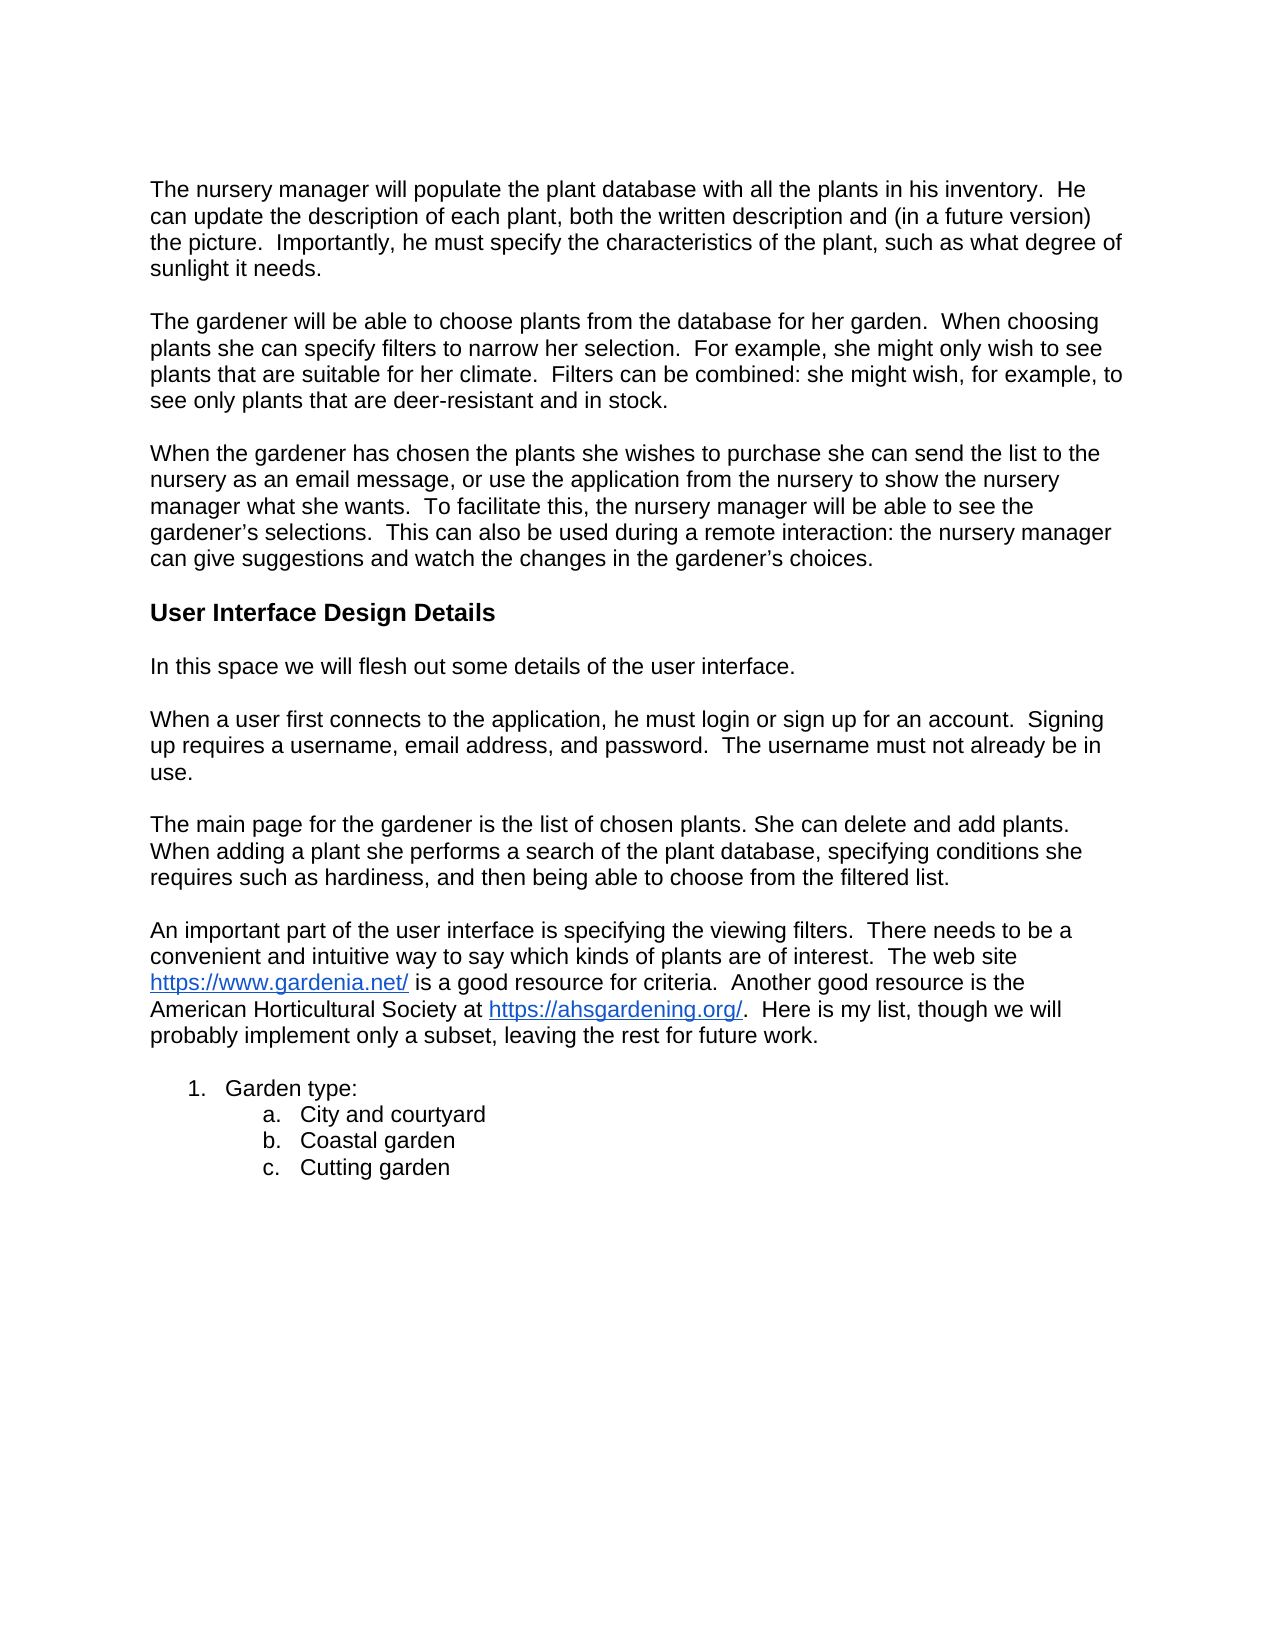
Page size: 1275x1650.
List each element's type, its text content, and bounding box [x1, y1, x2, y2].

text When the gardener has chosen the plants she wishes to purchase she can send the list to the nursery as an email message, or use the application from the nursery to show the nursery manager what she wants. To facilitate this, the nursery manager will be able to see the gardener’s selections. This can also be used during a remote interaction: the nursery manager can give suggestions and watch the changes in the gardener’s choices. [150, 440, 1125, 572]
list Cutting garden [262, 1154, 1125, 1180]
text In this space we will flesh out some details of the user interface. [150, 653, 1125, 679]
text User Interface Design Details [150, 598, 1125, 627]
text The main page for the gardener is the list of chosen plants. She can delete and add plants. When adding a plant she performs a search of the plant database, specifying conditions she requires such as hardiness, and then being able to choose from the filtered list. [150, 811, 1125, 890]
text The nursery manager will populate the plant database with all the plants in his inventory. He can update the description of each plant, both the written description and (in a future version) the picture. Importantly, he must specify the characteristics of the plant, such as what degree of sunlight it needs. [150, 176, 1125, 282]
text When a user first connects to the application, he must login or sign up for an account. Signing up requires a username, email address, and password. The username must not already be in use. [150, 706, 1125, 785]
text An important part of the user interface is specifying the viewing filters. There needs to be a convenient and intuitive way to say which kinds of plants are of interest. The web site https://www.gardenia.net/ is a good resource for criteria. Another good resource is the American Horticultural Society at https://ahsgardening.org/. Here is my list, though we will probably implement only a subset, leaving the rest for future work. [150, 917, 1125, 1048]
list Coastal garden [262, 1127, 1125, 1154]
list Garden type: [187, 1075, 1125, 1101]
text The gardener will be able to choose plants from the database for her garden. When choosing plants she can specify filters to narrow her selection. For example, she might only wish to see plants that are suitable for her climate. Filters can be combined: she might wish, for example, to see only plants that are deer-resistant and in stock. [150, 308, 1125, 413]
list City and courtyard [262, 1101, 1125, 1127]
